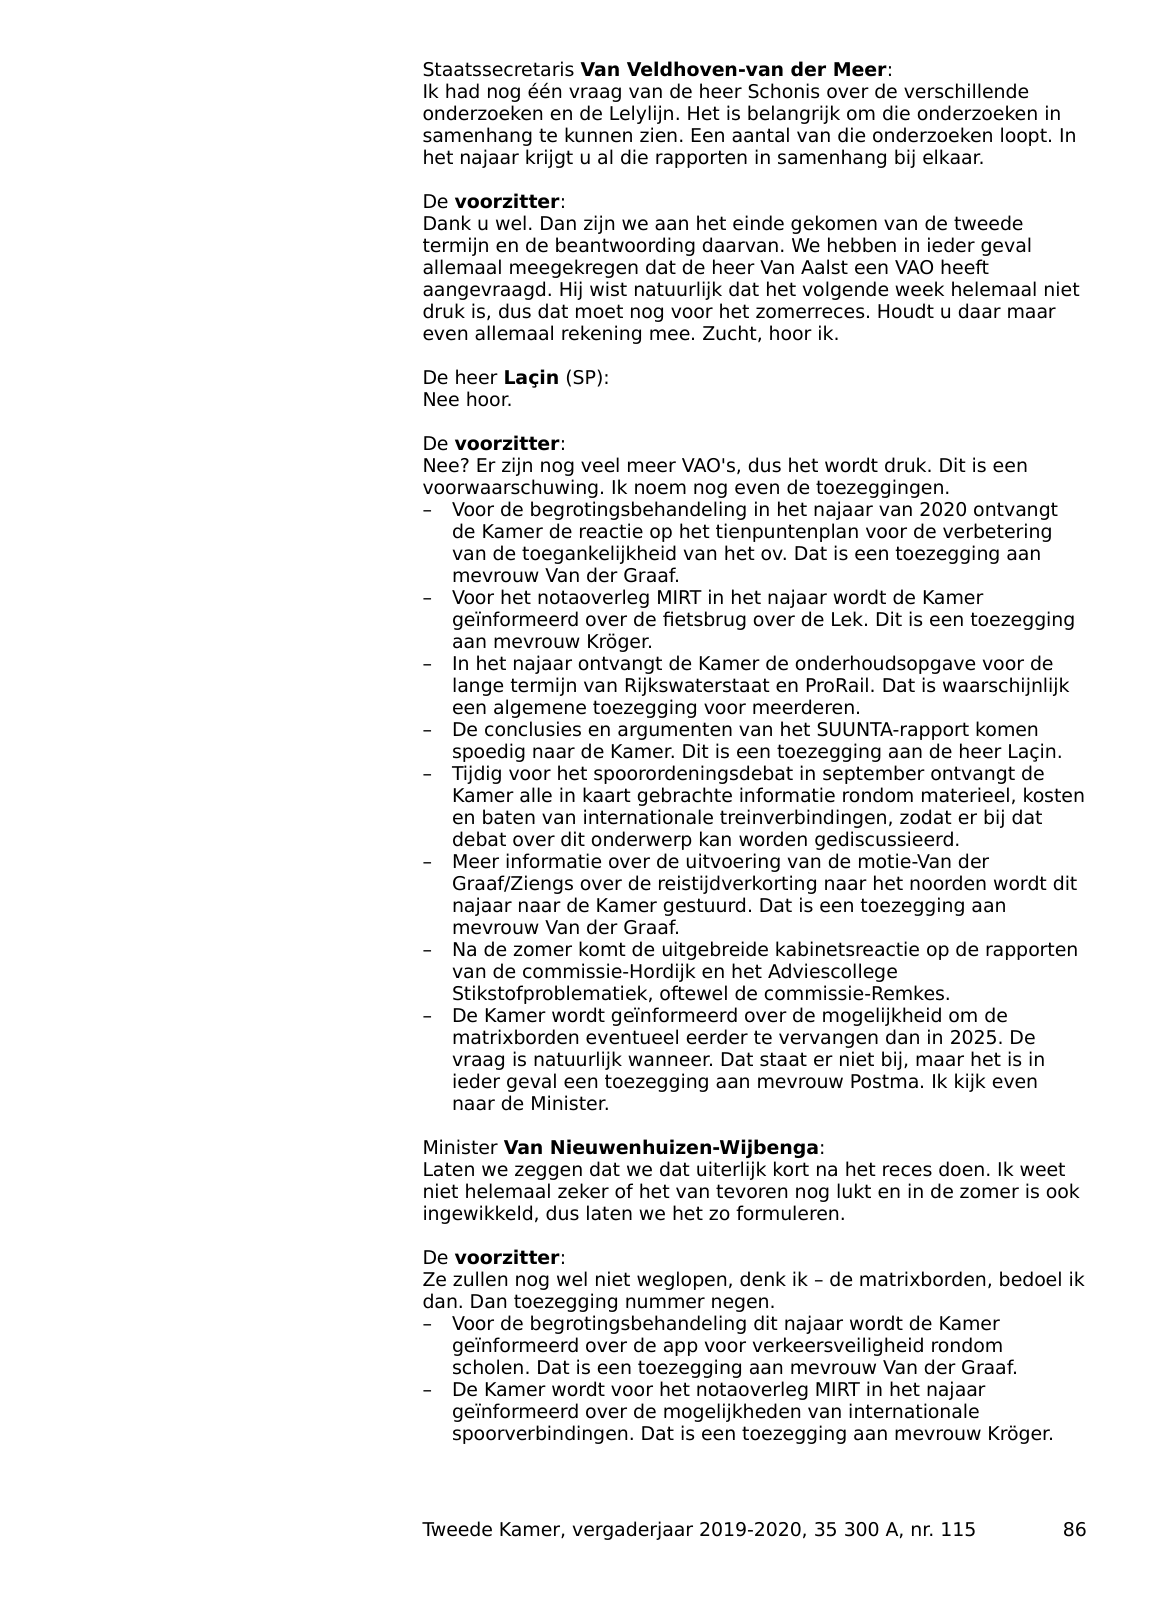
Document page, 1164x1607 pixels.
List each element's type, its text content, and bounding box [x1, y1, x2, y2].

text De heer Laçin (SP): [422, 367, 1087, 389]
text Dank u wel. Dan zijn we aan het einde gekomen van de tweede termijn en de beantwoording daarvan. We hebben in ieder geval allemaal meegekregen dat de heer Van Aalst een VAO heeft aangevraagd. Hij wist natuurlijk dat het volgende week helemaal niet druk is, dus dat moet nog voor het zomerreces. Houdt u daar maar even allemaal rekening mee. Zucht, hoor ik. [422, 213, 1087, 345]
text – Tijdig voor het spoorordeningsdebat in september ontvangt de Kamer alle in kaart gebrachte informatie rondom materieel, kosten en baten van internationale treinverbindingen, zodat er bij dat debat over dit onderwerp kan worden gediscussieerd. [422, 763, 1087, 851]
text De voorzitter: [422, 1247, 1087, 1269]
text De voorzitter: [422, 191, 1087, 213]
text – Voor het notaoverleg MIRT in het najaar wordt de Kamer geïnformeerd over de fietsbrug over de Lek. Dit is een toezegging aan mevrouw Kröger. [422, 587, 1087, 653]
text – In het najaar ontvangt de Kamer de onderhoudsopgave voor de lange termijn van Rijkswaterstaat en ProRail. Dat is waarschijnlijk een algemene toezegging voor meerderen. [422, 653, 1087, 719]
text – Voor de begrotingsbehandeling in het najaar van 2020 ontvangt de Kamer de reactie op het tienpuntenplan voor de verbetering van de toegankelijkheid van het ov. Dat is een toezegging aan mevrouw Van der Graaf. [422, 499, 1087, 587]
text Staatssecretaris Van Veldhoven-van der Meer: [422, 59, 1087, 81]
text – Meer informatie over de uitvoering van de motie-Van der Graaf/Ziengs over de reistijdverkorting naar het noorden wordt dit najaar naar de Kamer gestuurd. Dat is een toezegging aan mevrouw Van der Graaf. [422, 851, 1087, 939]
text – Na de zomer komt de uitgebreide kabinetsreactie op de rapporten van de commissie-Hordijk en het Adviescollege Stikstofproblematiek, oftewel de commissie-Remkes. [422, 939, 1087, 1005]
text Laten we zeggen dat we dat uiterlijk kort na het reces doen. Ik weet niet helemaal zeker of het van tevoren nog lukt en in de zomer is ook ingewikkeld, dus laten we het zo formuleren. [422, 1159, 1087, 1225]
text De voorzitter: [422, 433, 1087, 455]
text – De Kamer wordt geïnformeerd over de mogelijkheid om de matrixborden eventueel eerder te vervangen dan in 2025. De vraag is natuurlijk wanneer. Dat staat er niet bij, maar het is in ieder geval een toezegging aan mevrouw Postma. Ik kijk even naar de Minister. [422, 1005, 1087, 1115]
text Nee hoor. [422, 389, 1087, 411]
text – Voor de begrotingsbehandeling dit najaar wordt de Kamer geïnformeerd over de app voor verkeersveiligheid rondom scholen. Dat is een toezegging aan mevrouw Van der Graaf. [422, 1313, 1087, 1379]
text – De Kamer wordt voor het notaoverleg MIRT in het najaar geïnformeerd over de mogelijkheden van internationale spoorverbindingen. Dat is een toezegging aan mevrouw Kröger. [422, 1379, 1087, 1445]
text Nee? Er zijn nog veel meer VAO's, dus het wordt druk. Dit is een voorwaarschuwing. Ik noem nog even de toezeggingen. [422, 455, 1087, 499]
text Ze zullen nog wel niet weglopen, denk ik – de matrixborden, bedoel ik dan. Dan toezegging nummer negen. [422, 1269, 1087, 1313]
text Minister Van Nieuwenhuizen-Wijbenga: [422, 1137, 1087, 1159]
text Ik had nog één vraag van de heer Schonis over de verschillende onderzoeken en de Lelylijn. Het is belangrijk om die onderzoeken in samenhang te kunnen zien. Een aantal van die onderzoeken loopt. In het najaar krijgt u al die rapporten in samenhang bij elkaar. [422, 81, 1087, 169]
text – De conclusies en argumenten van het SUUNTA-rapport komen spoedig naar de Kamer. Dit is een toezegging aan de heer Laçin. [422, 719, 1087, 763]
